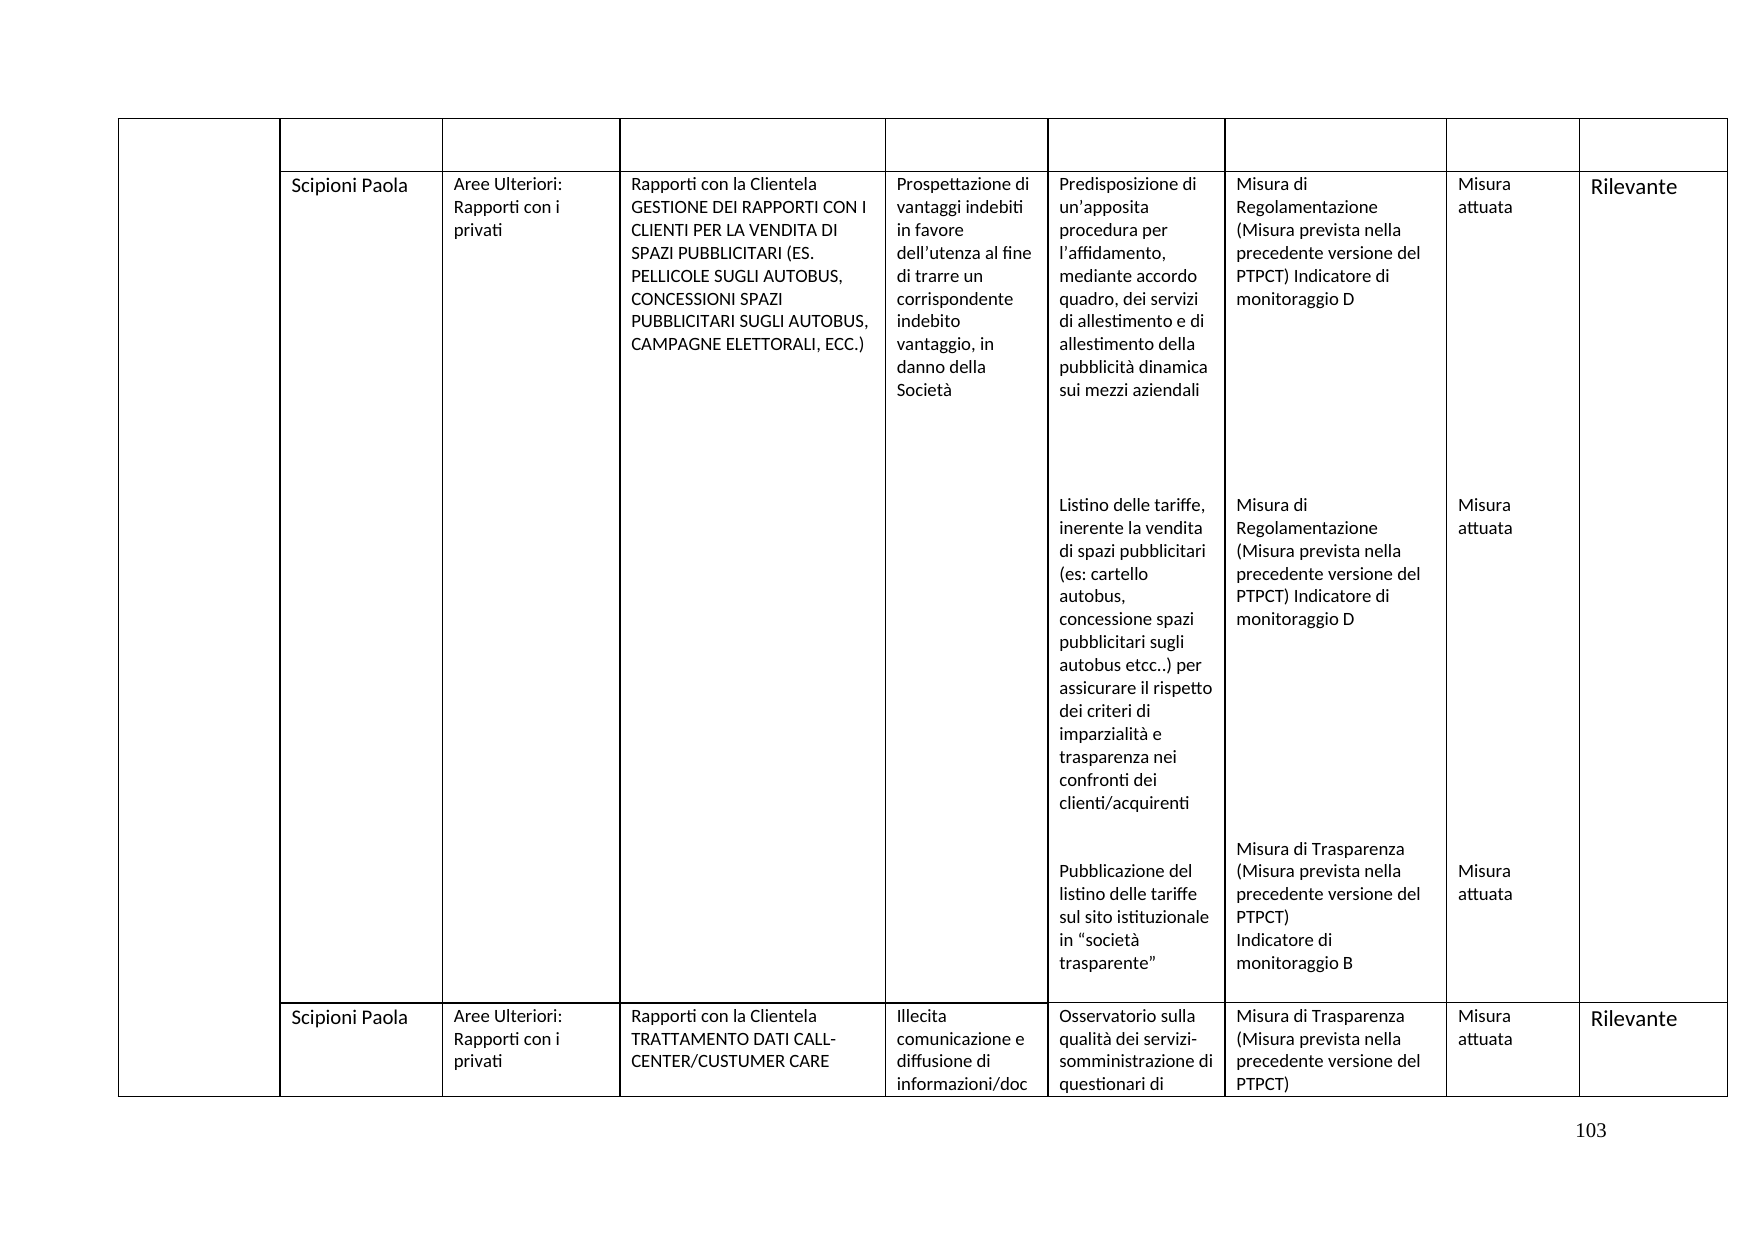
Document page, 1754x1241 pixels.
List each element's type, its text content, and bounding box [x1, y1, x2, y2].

table_cell [1580, 119, 1727, 171]
table_cell Rilevante [1580, 1003, 1727, 1096]
table_cell Rilevante [1580, 172, 1727, 1002]
table_cell Predisposizione di un’apposita procedura per l’affidamento, mediante accordo quadro, dei servizi di allestimento e di allestimento della pubblicità dinamica sui mezzi aziendali Listino delle tariffe, inerente la vendita di spazi pubblicitari (es: cartello autobus, concessione spazi pubblicitari sugli autobus etcc..) per assicurare il rispetto dei criteri di imparzialità e trasparenza nei confronti dei clienti/acquirenti Pubblicazione del listino delle tariffe sul sito istituzionale in “società trasparente” [1049, 172, 1224, 1002]
table_cell [281, 119, 442, 171]
table_cell Aree Ulteriori: Rapporti con i privati [443, 1004, 619, 1096]
table_cell [443, 119, 619, 171]
table_cell [1447, 119, 1579, 171]
table_cell Aree Ulteriori: Rapporti con i privati [443, 172, 619, 1002]
table_cell [886, 119, 1047, 171]
table_cell Osservatorio sulla qualità dei servizi-somministrazione di questionari di [1049, 1003, 1224, 1096]
table_cell Illecita comunicazione e diffusione di informazioni/doc [886, 1004, 1047, 1096]
table_cell [1226, 119, 1446, 171]
table_cell Scipioni Paola [281, 1004, 442, 1096]
table_cell Misura di Trasparenza (Misura prevista nella precedente versione del PTPCT) [1226, 1003, 1446, 1096]
table_cell Scipioni Paola [281, 172, 442, 1002]
table_cell [119, 119, 279, 1096]
table_cell Misura attuata Misura attuata Misura attuata [1447, 172, 1579, 1002]
table_cell [621, 119, 885, 171]
table_cell Prospettazione di vantaggi indebiti in favore dell’utenza al fine di trarre un corrispondente indebito vantaggio, in danno della Società [886, 172, 1047, 1002]
table_cell Rapporti con la Clientela GESTIONE DEI RAPPORTI CON I CLIENTI PER LA VENDITA DI SPAZI PUBBLICITARI (ES. PELLICOLE SUGLI AUTOBUS, CONCESSIONI SPAZI PUBBLICITARI SUGLI AUTOBUS, CAMPAGNE ELETTORALI, ECC.) [621, 172, 885, 1002]
table_cell Misura di Regolamentazione (Misura prevista nella precedente versione del PTPCT) Indicatore di monitoraggio D Misura di Regolamentazione (Misura prevista nella precedente versione del PTPCT) Indicatore di monitoraggio D Misura di Trasparenza (Misura prevista nella precedente versione del PTPCT) Indicatore di monitoraggio B [1226, 172, 1446, 1002]
table_cell Misura attuata [1447, 1003, 1579, 1096]
table_cell Rapporti con la Clientela TRATTAMENTO DATI CALL- CENTER/CUSTUMER CARE [621, 1004, 885, 1096]
